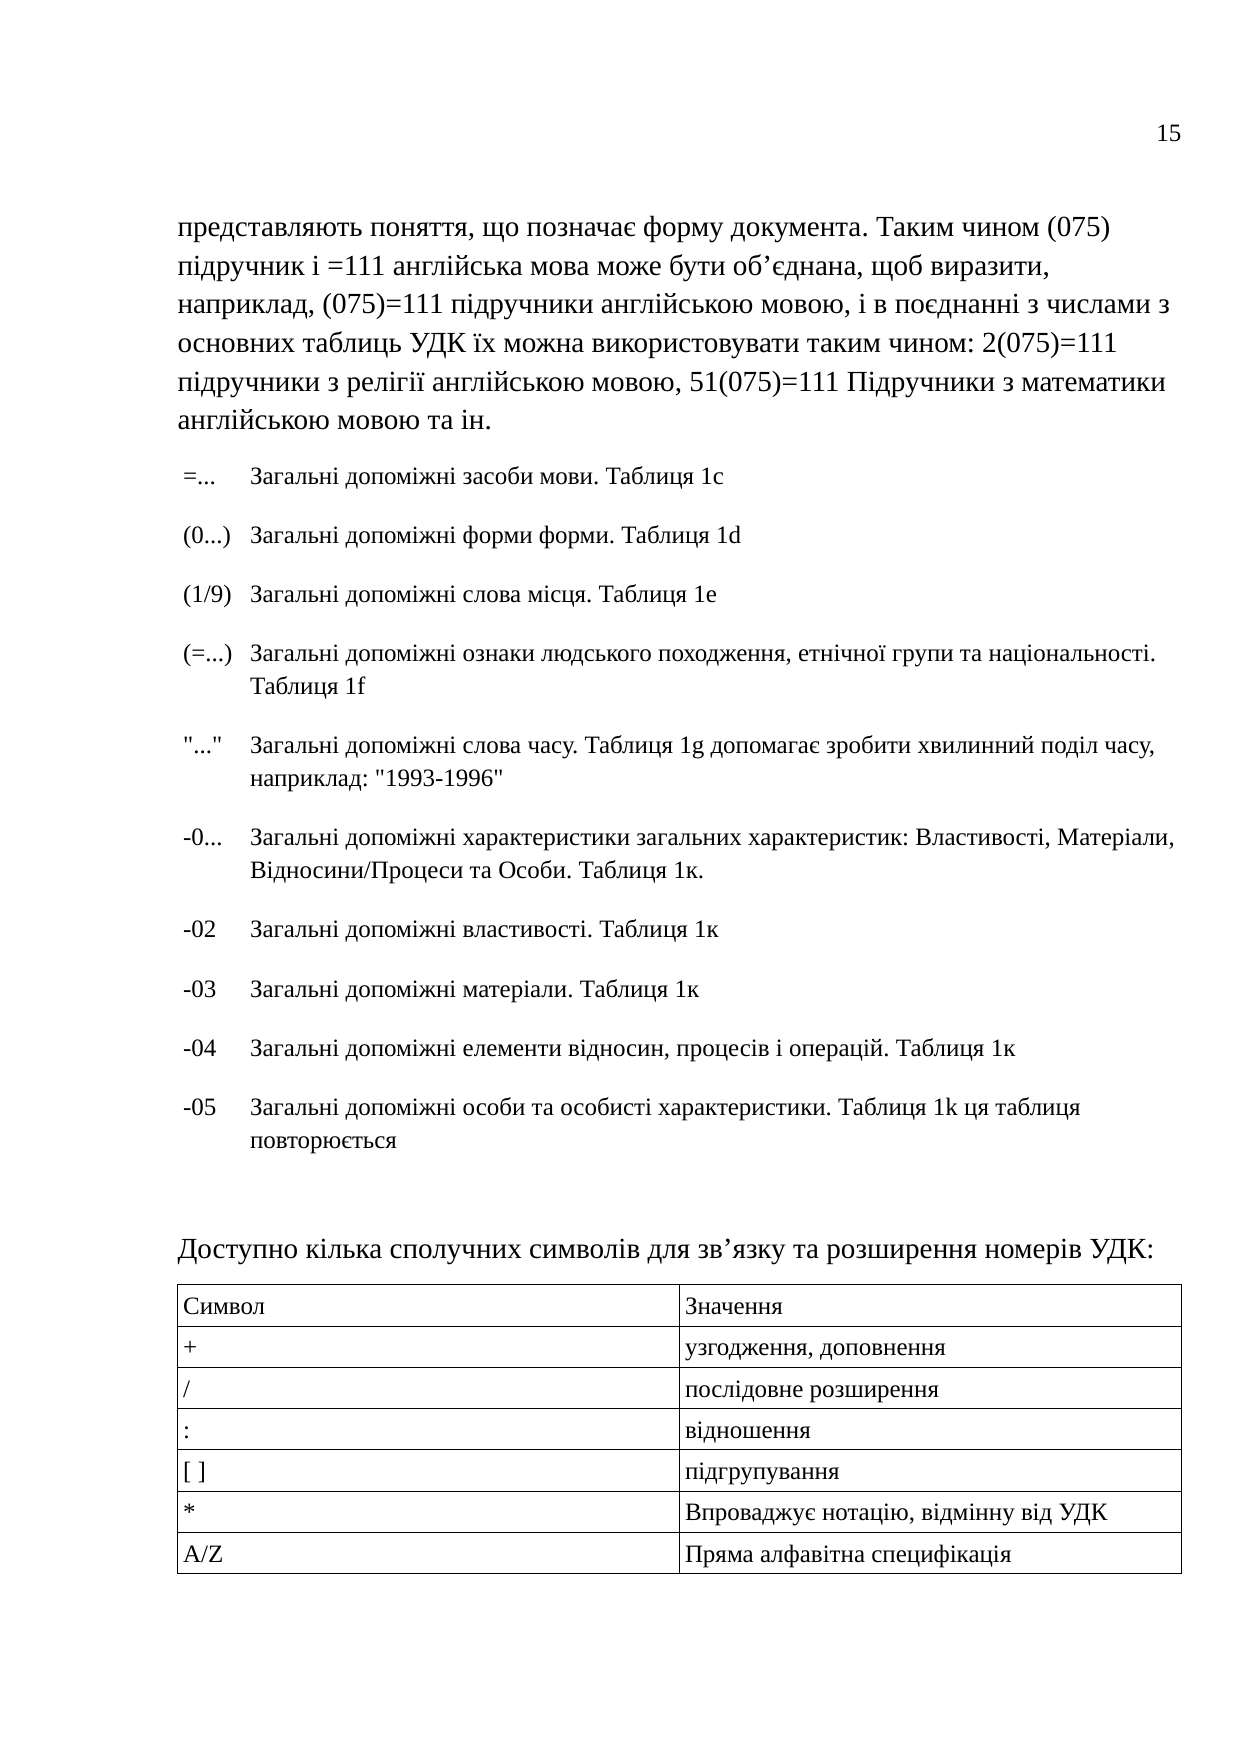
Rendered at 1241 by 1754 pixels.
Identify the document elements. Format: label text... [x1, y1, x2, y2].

table_cell (1/9) [177, 574, 244, 633]
table_cell (=...) [177, 633, 244, 725]
table_cell Загальні допоміжні форми форми. Таблиця 1d [244, 515, 1181, 573]
table_cell -03 [177, 968, 244, 1027]
table_cell Загальні допоміжні особи та особисті характеристики. Таблиця 1k ця таблиця повторюється [244, 1086, 1181, 1178]
table_cell -0... [177, 817, 244, 909]
table_cell Загальні допоміжні ознаки людського походження, етнічної групи та національності. Таблиця 1f [244, 633, 1181, 725]
table_cell відношення [680, 1409, 1181, 1449]
table_cell "..." [177, 725, 244, 817]
table_cell A/Z [178, 1533, 679, 1573]
table_cell -04 [177, 1027, 244, 1086]
table_cell -05 [177, 1086, 244, 1178]
table_cell узгодження, доповнення [680, 1327, 1181, 1367]
text представляють поняття, що позначає форму документа. Таким чином (075) підручник і =111 англійська мова може бути об’єднана, щоб виразити, наприклад, (075)=111 підручники англійською мовою, і в поєднанні з числами з основних таблиць УДК їх можна використовувати таким чином: 2(075)=111 підручники з релігії англійською мовою, 51(075)=111 Підручники з математики англійською мовою та ін. [177, 209, 1181, 436]
table_cell [ ] [178, 1450, 679, 1491]
table_cell Загальні допоміжні матеріали. Таблиця 1к [244, 968, 1181, 1027]
text Доступно кілька сполучних символів для зв’язку та розширення номерів УДК: [177, 1231, 1181, 1265]
table_cell підгрупування [680, 1450, 1181, 1491]
table_cell Загальні допоміжні властивості. Таблиця 1к [244, 909, 1181, 968]
table_cell + [178, 1327, 679, 1367]
table_cell : [178, 1409, 679, 1449]
table_cell * [178, 1492, 679, 1532]
table_cell / [178, 1368, 679, 1408]
table_cell Загальні допоміжні слова часу. Таблиця 1g допомагає зробити хвилинний поділ часу, наприклад: "1993-1996" [244, 725, 1181, 817]
table_cell Загальні допоміжні характеристики загальних характеристик: Властивості, Матеріали, Відносини/Процеси та Особи. Таблиця 1к. [244, 817, 1181, 909]
table_header Символ [178, 1285, 679, 1326]
table_cell (0...) [177, 515, 244, 573]
table_header Загальні допоміжні засоби мови. Таблиця 1c [244, 455, 1181, 514]
table_cell Пряма алфавітна специфікація [680, 1533, 1181, 1573]
table_cell -02 [177, 909, 244, 968]
table_cell послідовне розширення [680, 1368, 1181, 1408]
table_cell Загальні допоміжні слова місця. Таблиця 1e [244, 574, 1181, 633]
table_cell Загальні допоміжні елементи відносин, процесів і операцій. Таблиця 1к [244, 1027, 1181, 1086]
table_cell Впроваджує нотацію, відмінну від УДК [680, 1492, 1181, 1532]
table_header Значення [680, 1285, 1181, 1326]
table_header =... [177, 455, 244, 514]
